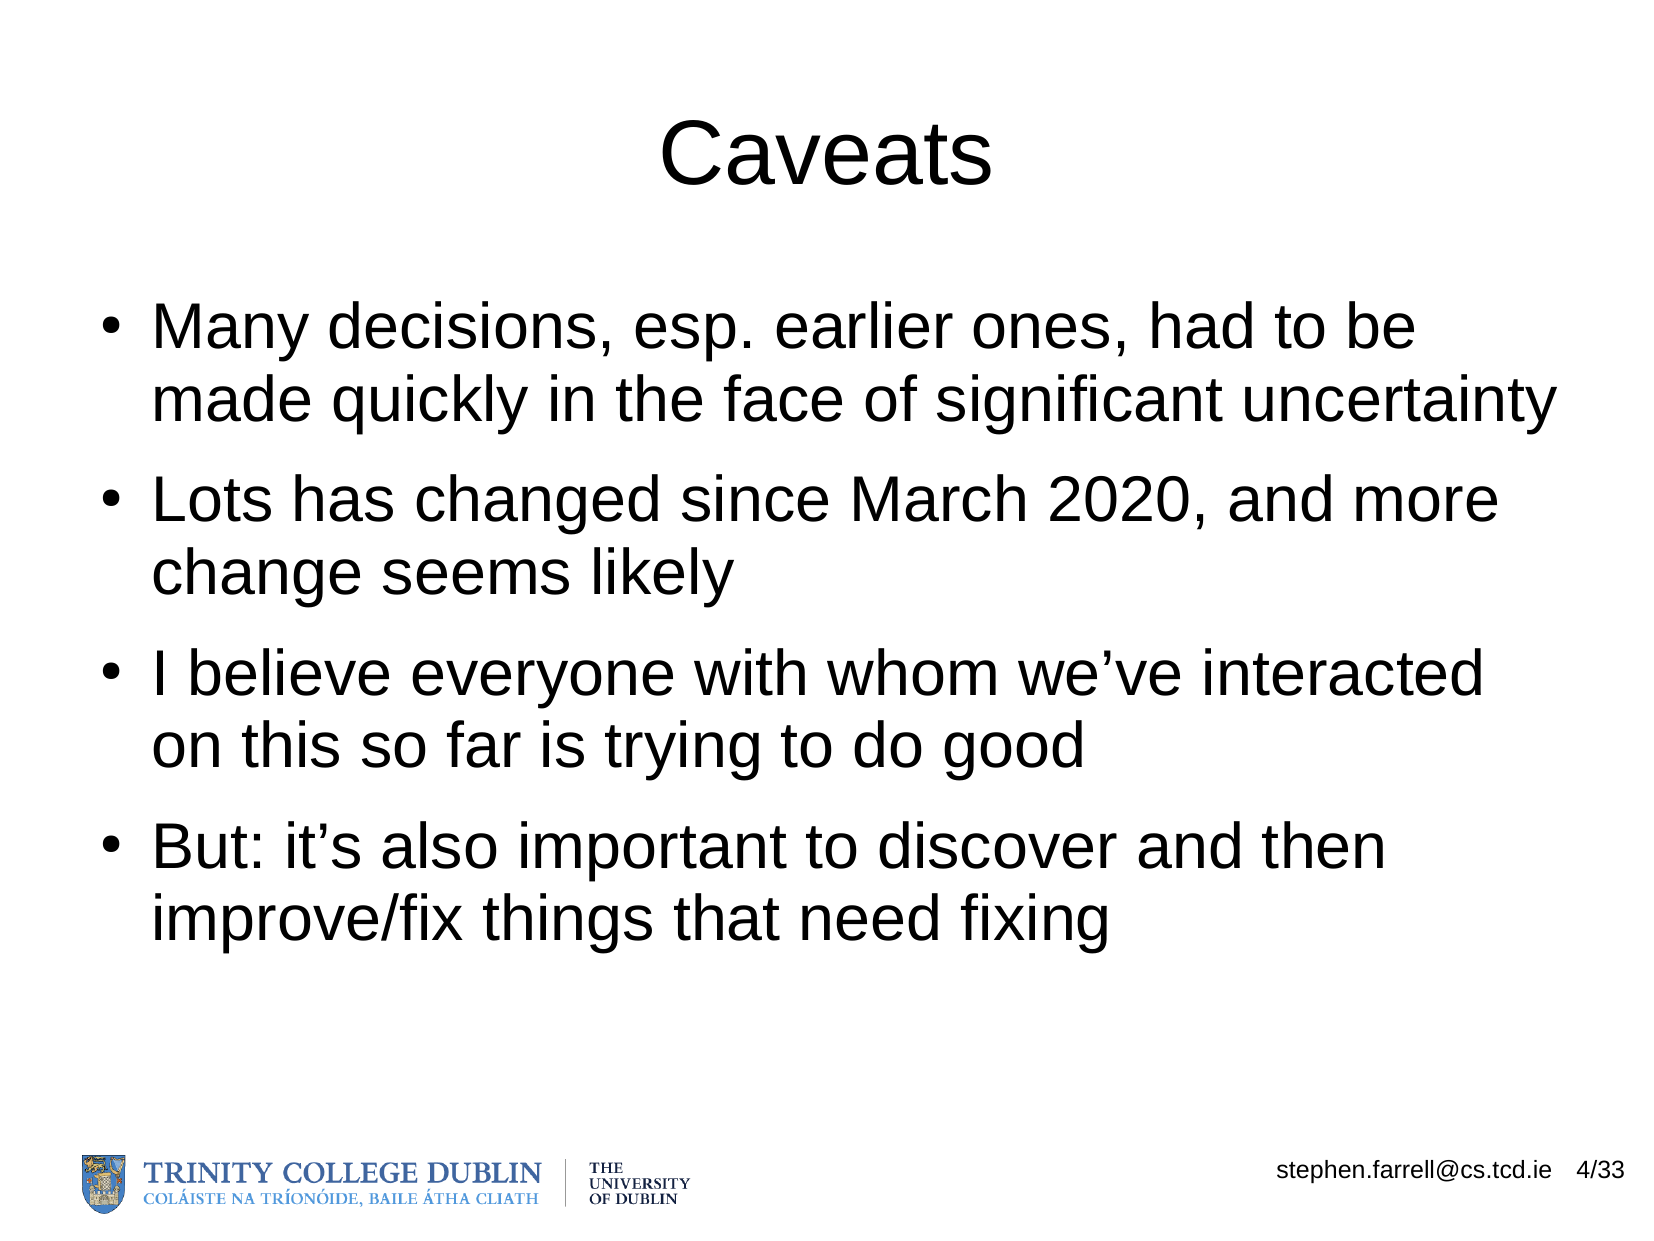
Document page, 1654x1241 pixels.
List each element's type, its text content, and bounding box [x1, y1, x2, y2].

list Many decisions, esp. earlier ones, had to be made quickly in the face of significant uncertainty Lots has changed since March 2020, and more change seems likely I believe everyone with whom we’ve interacted on this so far is trying to do good But: it’s also important to discover and then improve/fix things that need fixing [82, 290, 1571, 1010]
title Caveats [82, 49, 1571, 257]
picture [82, 1155, 694, 1214]
